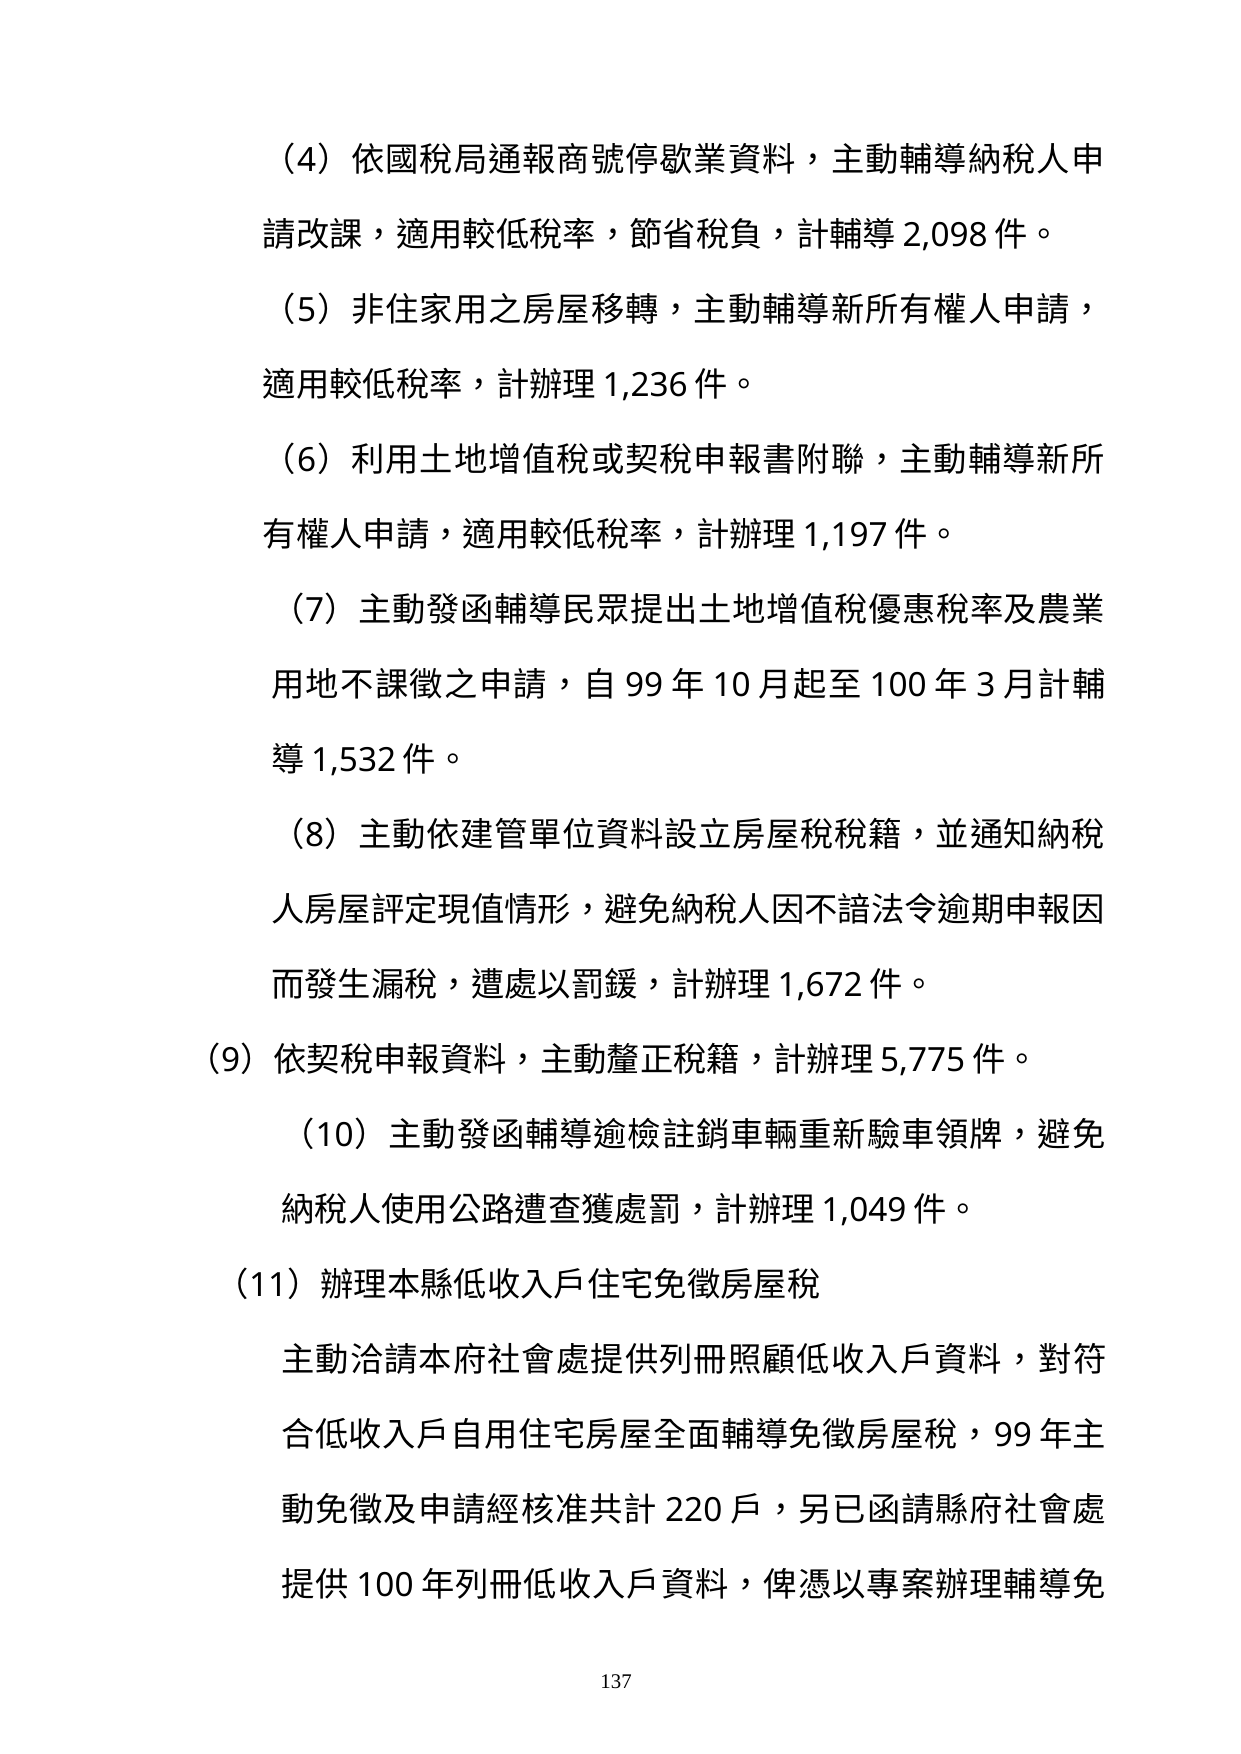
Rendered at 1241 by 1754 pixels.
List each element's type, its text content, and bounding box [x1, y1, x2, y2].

list （5）非住家用之房屋移轉，主動輔導新所有權人申請，適用較低稅率，計辦理1,236件。 [187, 270, 1106, 420]
list （11）辦理本縣低收入戶住宅免徵房屋稅 [185, 1245, 1106, 1320]
list （4）依國稅局通報商號停歇業資料，主動輔導納稅人申請改課，適用較低稅率，節省稅負，計輔導2,098件。 [187, 120, 1106, 270]
list （9）依契稅申報資料，主動釐正稅籍，計辦理5,775件。 [187, 1020, 1106, 1095]
list （10）主動發函輔導逾檢註銷車輛重新驗車領牌，避免納稅人使用公路遭查獲處罰，計辦理1,049件。 [187, 1095, 1106, 1245]
list （7）主動發函輔導民眾提出土地增值稅優惠稅率及農業用地不課徵之申請，自99年10月起至100年3月計輔導1,532件。 [187, 570, 1106, 795]
list （6）利用土地增值稅或契稅申報書附聯，主動輔導新所有權人申請，適用較低稅率，計辦理1,197件。 [187, 420, 1106, 570]
list 主動洽請本府社會處提供列冊照顧低收入戶資料，對符合低收入戶自用住宅房屋全面輔導免徵房屋稅，99年主動免徵及申請經核准共計220戶，另已函請縣府社會處提供100年列冊低收入戶資料，俾憑以專案辦理輔導免 [281, 1320, 1106, 1620]
list （8）主動依建管單位資料設立房屋稅稅籍，並通知納稅人房屋評定現值情形，避免納稅人因不諳法令逾期申報因而發生漏稅，遭處以罰鍰，計辦理1,672件。 [187, 795, 1106, 1020]
